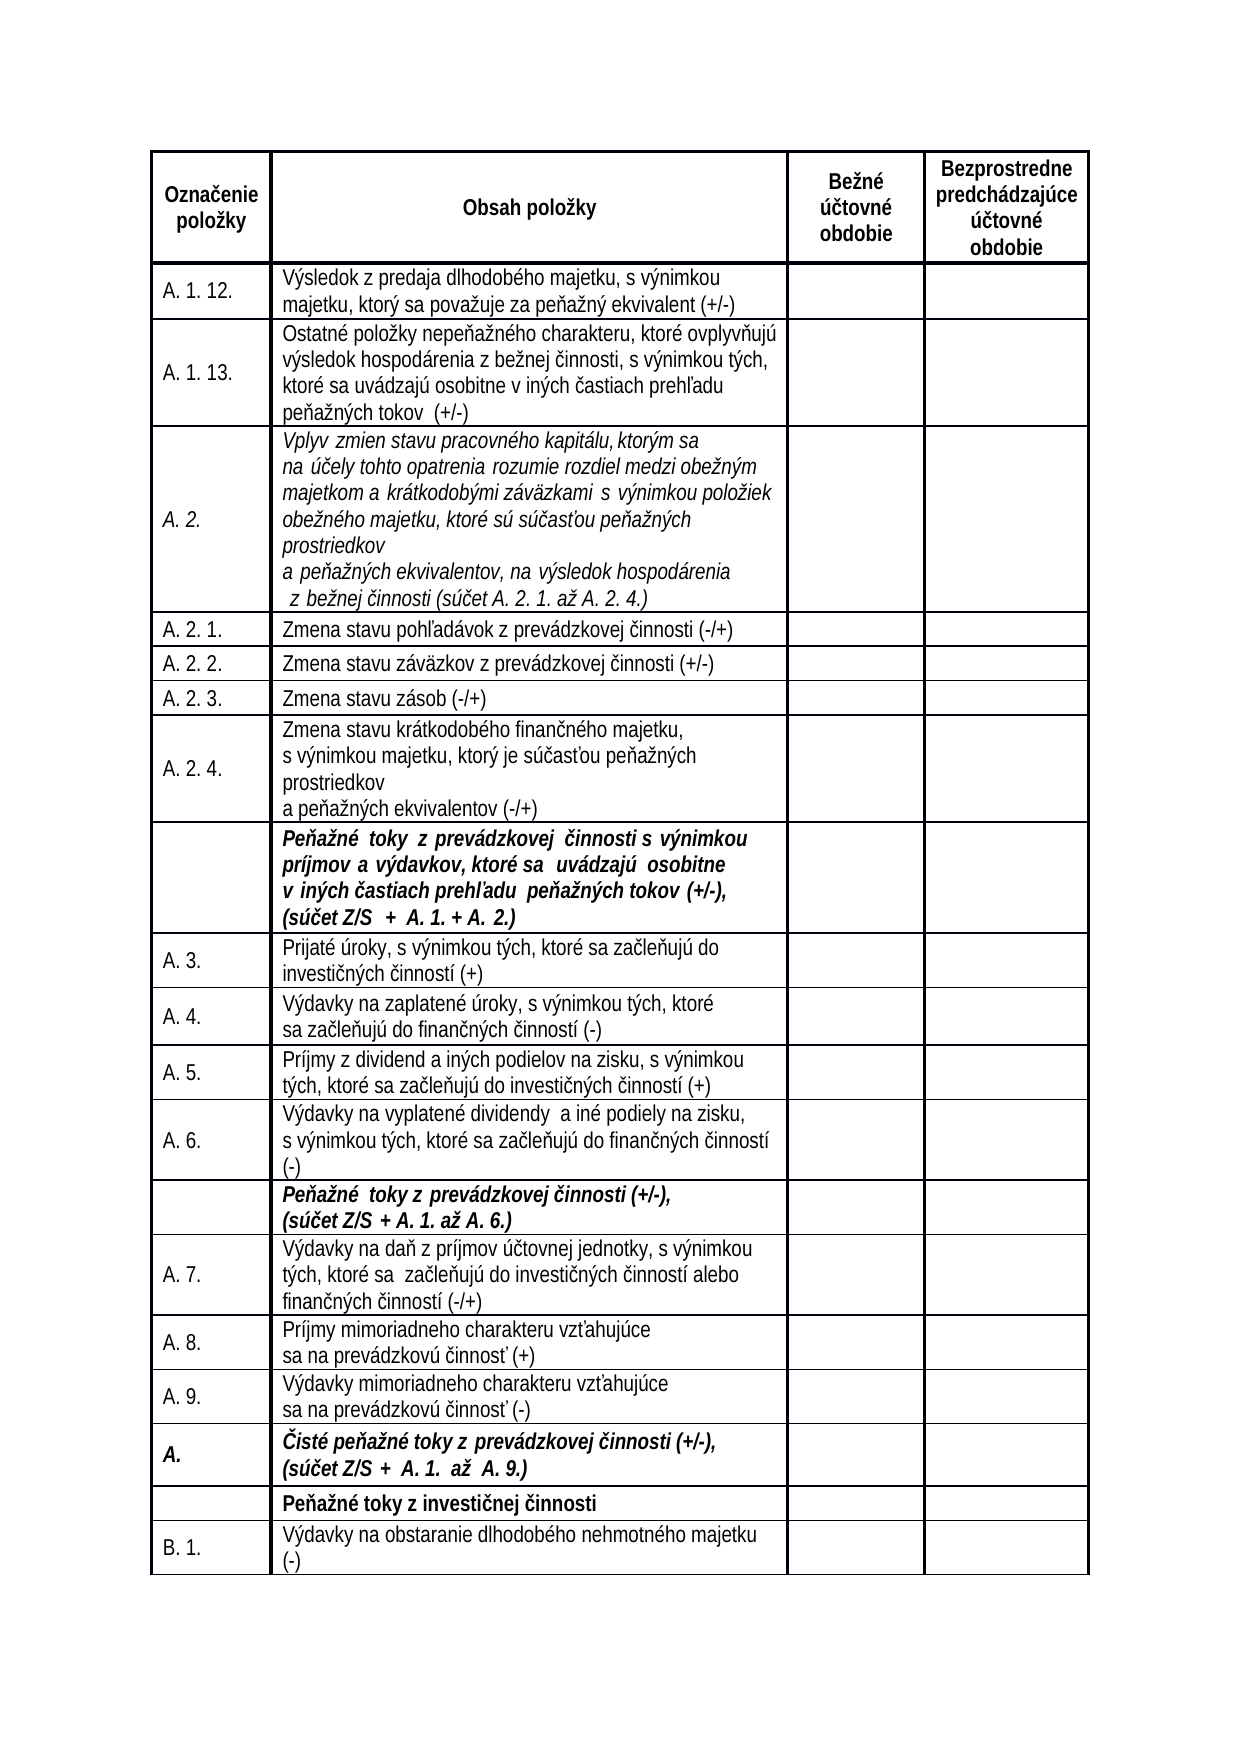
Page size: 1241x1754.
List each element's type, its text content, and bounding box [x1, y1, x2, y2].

table_cell A. [153, 1424, 269, 1485]
table_cell Prijaté úroky, s výnimkou tých, ktoré sa začleňujú do investičných činností (+) [273, 934, 786, 986]
table_cell Peňažné toky z investičnej činnosti [273, 1487, 786, 1519]
table_cell [926, 1370, 1087, 1423]
table_cell [926, 265, 1087, 318]
table_cell A. 1. 13. [153, 320, 269, 425]
table_cell Zmena stavu krátkodobého finančného majetku, s výnimkou majetku, ktorý je súčasťou peňažných prostriedkov a peňažných ekvivalentov (-/+) [273, 716, 786, 821]
table_cell Čisté peňažné toky z prevádzkovej činnosti (+/-), (súčet Z/S + A. 1. až A. 9.) [273, 1424, 786, 1485]
table_cell A. 6. [153, 1100, 269, 1179]
table_cell [789, 1235, 923, 1314]
table_cell [926, 1316, 1087, 1368]
table_cell Peňažné toky z prevádzkovej činnosti s výnimkou príjmov a výdavkov, ktoré sa uvádzajú osobitne v iných častiach prehľadu peňažných tokov (+/-), (súčet Z/S + A. 1. + A. 2.) [273, 823, 786, 932]
table_cell [789, 823, 923, 932]
table_cell [789, 427, 923, 611]
table_cell Výdavky mimoriadneho charakteru vzťahujúce sa na prevádzkovú činnosť (-) [273, 1370, 786, 1423]
table_cell Zmena stavu pohľadávok z prevádzkovej činnosti (-/+) [273, 613, 786, 645]
table_cell [789, 1046, 923, 1099]
table_header Bežné účtovné obdobie [789, 153, 923, 261]
table_cell Zmena stavu záväzkov z prevádzkovej činnosti (+/-) [273, 647, 786, 680]
table_cell [153, 823, 269, 932]
table_cell [926, 716, 1087, 821]
table_cell A. 2. 3. [153, 681, 269, 714]
table_cell A. 7. [153, 1235, 269, 1314]
table_cell [789, 988, 923, 1044]
table_cell Výdavky na zaplatené úroky, s výnimkou tých, ktoré sa začleňujú do finančných činností (-) [273, 988, 786, 1044]
table_header Bezprostredne predchádzajúce účtovné obdobie [926, 153, 1087, 261]
table_cell [926, 1424, 1087, 1485]
table_cell Zmena stavu zásob (-/+) [273, 681, 786, 714]
table_cell [926, 647, 1087, 680]
table_cell [926, 427, 1087, 611]
table_cell Ostatné položky nepeňažného charakteru, ktoré ovplyvňujú výsledok hospodárenia z bežnej činnosti, s výnimkou tých, ktoré sa uvádzajú osobitne v iných častiach prehľadu peňažných tokov (+/-) [273, 320, 786, 425]
table_cell A. 1. 12. [153, 265, 269, 318]
table_cell Príjmy mimoriadneho charakteru vzťahujúce sa na prevádzkovú činnosť (+) [273, 1316, 786, 1368]
table_cell A. 2. 4. [153, 716, 269, 821]
table_cell [926, 823, 1087, 932]
table_cell [789, 265, 923, 318]
table_cell Vplyv zmien stavu pracovného kapitálu, ktorým sa na účely tohto opatrenia rozumie rozdiel medzi obežným majetkom a krátkodobými záväzkami s výnimkou položiek obežného majetku, ktoré sú súčasťou peňažných prostriedkov a peňažných ekvivalentov, na výsledok hospodárenia z bežnej činnosti (súčet A. 2. 1. až A. 2. 4.) [273, 427, 786, 611]
table_cell [153, 1181, 269, 1233]
table_cell A. 3. [153, 934, 269, 986]
table_cell [789, 934, 923, 986]
table_cell Výsledok z predaja dlhodobého majetku, s výnimkou majetku, ktorý sa považuje za peňažný ekvivalent (+/-) [273, 265, 786, 318]
table_cell [926, 613, 1087, 645]
table_cell [789, 1424, 923, 1485]
table_cell [789, 681, 923, 714]
table_cell A. 2. 1. [153, 613, 269, 645]
table_cell A. 2. [153, 427, 269, 611]
table_cell [789, 647, 923, 680]
table_cell A. 5. [153, 1046, 269, 1099]
table_cell B. 1. [153, 1521, 269, 1574]
table_cell Výdavky na vyplatené dividendy a iné podiely na zisku, s výnimkou tých, ktoré sa začleňujú do finančných činností (-) [273, 1100, 786, 1179]
table_cell Príjmy z dividend a iných podielov na zisku, s výnimkou tých, ktoré sa začleňujú do investičných činností (+) [273, 1046, 786, 1099]
table_cell [926, 988, 1087, 1044]
table_header Obsah položky [273, 153, 786, 261]
table_cell [789, 613, 923, 645]
table_cell [926, 934, 1087, 986]
table_cell [926, 1235, 1087, 1314]
table_cell [789, 716, 923, 821]
table_cell [789, 1316, 923, 1368]
table_cell Výdavky na obstaranie dlhodobého nehmotného majetku (-) [273, 1521, 786, 1574]
table_cell [926, 681, 1087, 714]
table_cell [789, 1521, 923, 1574]
table_cell [789, 1100, 923, 1179]
table_cell A. 2. 2. [153, 647, 269, 680]
table_cell [926, 320, 1087, 425]
table_cell A. 9. [153, 1370, 269, 1423]
table_cell [926, 1487, 1087, 1519]
table_cell [789, 320, 923, 425]
table_cell Peňažné toky z prevádzkovej činnosti (+/-), (súčet Z/S + A. 1. až A. 6.) [273, 1181, 786, 1233]
table_cell [789, 1181, 923, 1233]
table_cell [926, 1100, 1087, 1179]
table_cell [926, 1046, 1087, 1099]
table_cell [789, 1487, 923, 1519]
table_header Označenie položky [153, 153, 269, 261]
table_cell [789, 1370, 923, 1423]
table_cell A. 4. [153, 988, 269, 1044]
table_cell [153, 1487, 269, 1519]
table_cell A. 8. [153, 1316, 269, 1368]
table_cell [926, 1521, 1087, 1574]
table_cell Výdavky na daň z príjmov účtovnej jednotky, s výnimkou tých, ktoré sa začleňujú do investičných činností alebo finančných činností (-/+) [273, 1235, 786, 1314]
table_cell [926, 1181, 1087, 1233]
